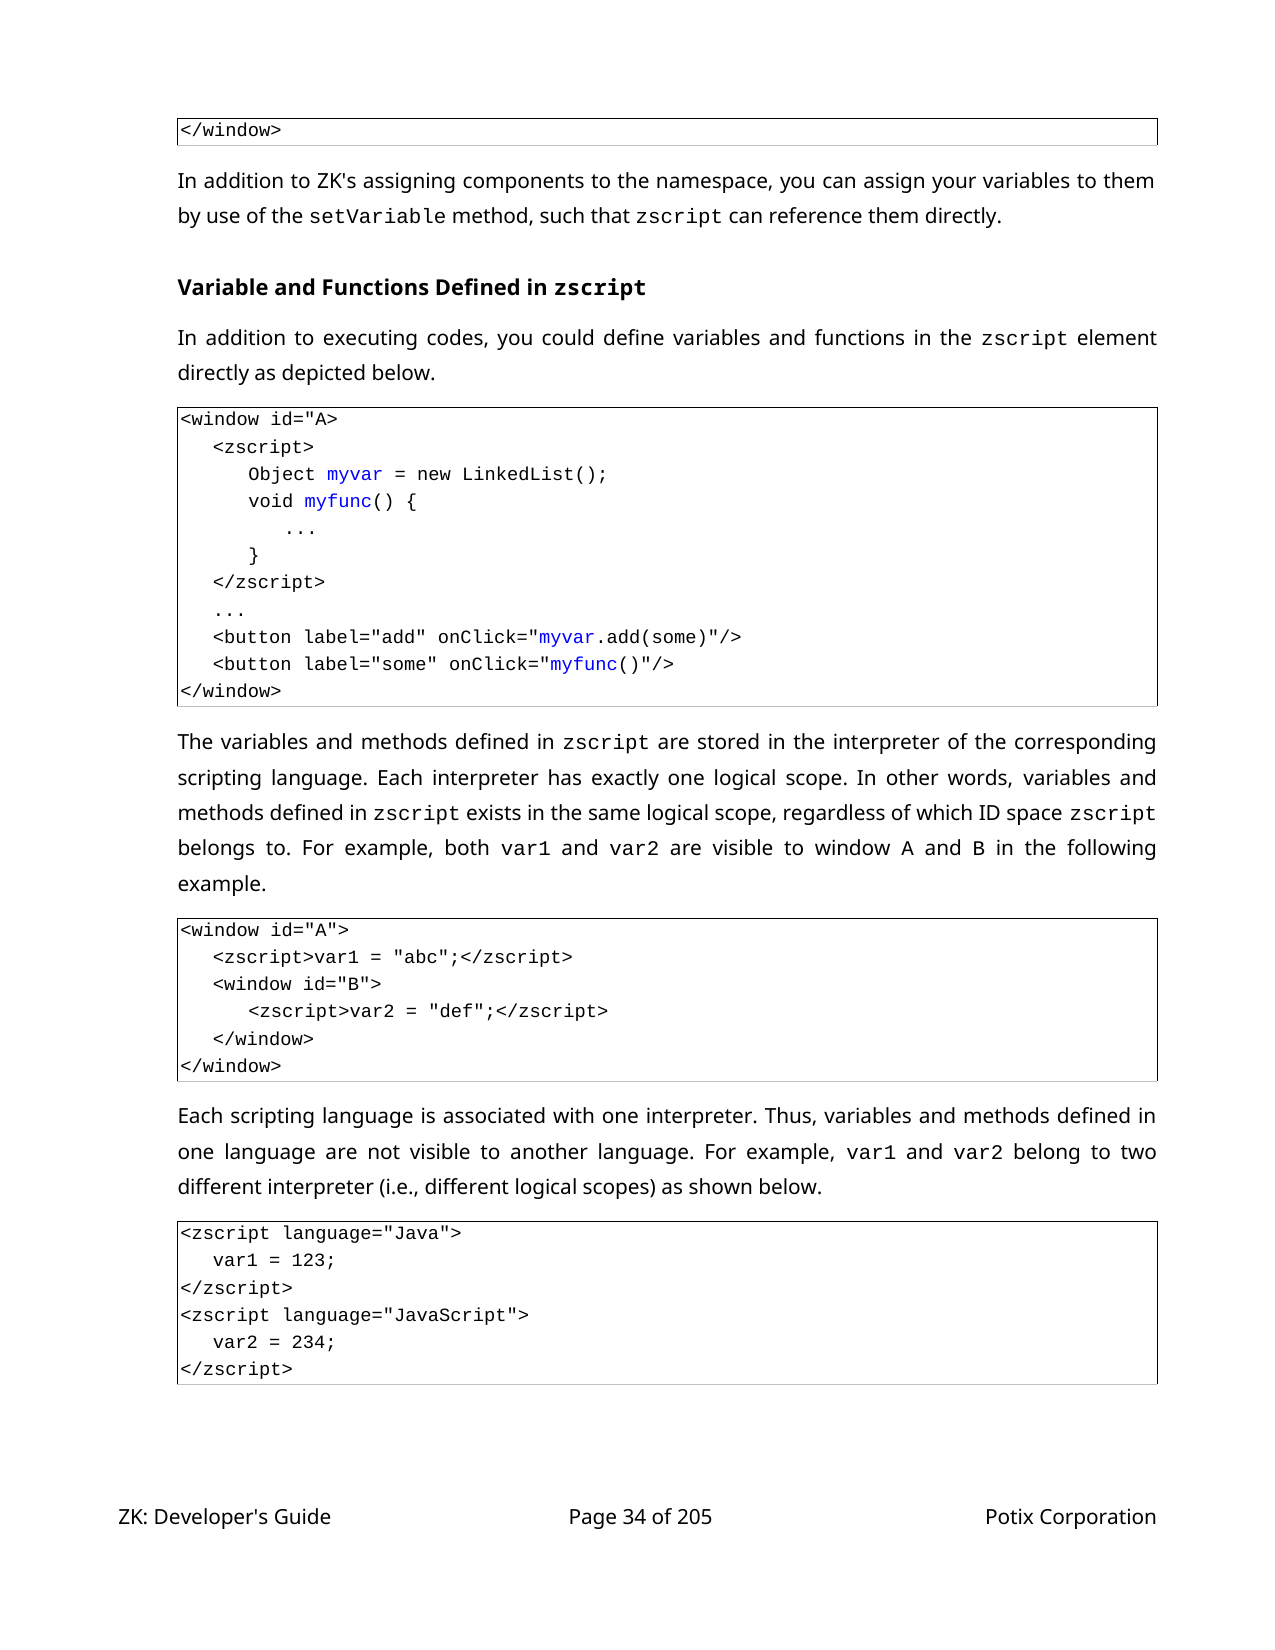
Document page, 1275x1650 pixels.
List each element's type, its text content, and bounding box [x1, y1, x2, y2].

text Each scripting language is associated with one interpreter. Thus, variables and methods defined in one language are not visible to another language. For example, var1 and var2 belong to two different interpreter (i.e., different logical scopes) as shown below. [177, 1102, 1157, 1201]
text ... [178, 516, 1157, 540]
text var1 = 123; [178, 1248, 1157, 1273]
text void myfunc() { [178, 489, 1157, 513]
text </window> [178, 1054, 1157, 1081]
text </zscript> [178, 1357, 1157, 1384]
text In addition to ZK's assigning components to the namespace, you can assign your variables to them by use of the setVariable method, such that zscript can reference them directly. [177, 166, 1157, 230]
text </window> [178, 679, 1157, 706]
text <button label="some" onClick="myfunc()"/> [178, 652, 1157, 676]
text Object myvar = new LinkedList(); [178, 462, 1157, 486]
text <window id="A"> [178, 919, 1157, 942]
text <zscript> [178, 434, 1157, 459]
subtitle Variable and Functions Defined in zscript [177, 272, 1157, 302]
text ... [178, 598, 1157, 622]
text <zscript language="JavaScript"> [178, 1303, 1157, 1327]
text </zscript> [178, 570, 1157, 595]
text var2 = 234; [178, 1330, 1157, 1354]
text The variables and methods defined in zscript are stored in the interpreter of the corresponding scripting language. Each interpreter has exactly one logical scope. In other words, variables and methods defined in zscript exists in the same logical scope, regardless of which ID space zscript belongs to. For example, both var1 and var2 are visible to window A and B in the following example. [177, 727, 1157, 897]
text In addition to executing codes, you could define variables and functions in the zscript element directly as depicted below. [177, 323, 1157, 387]
text <button label="add" onClick="myvar.add(some)"/> [178, 625, 1157, 649]
text <zscript>var1 = "abc";</zscript> [178, 945, 1157, 969]
text </window> [178, 119, 1157, 145]
text </window> [178, 1026, 1157, 1051]
text } [178, 543, 1157, 567]
text <zscript language="Java"> [178, 1222, 1157, 1245]
text <zscript>var2 = "def";</zscript> [178, 999, 1157, 1023]
text <window id="B"> [178, 972, 1157, 996]
text </zscript> [178, 1276, 1157, 1300]
text <window id="A> [178, 408, 1157, 432]
